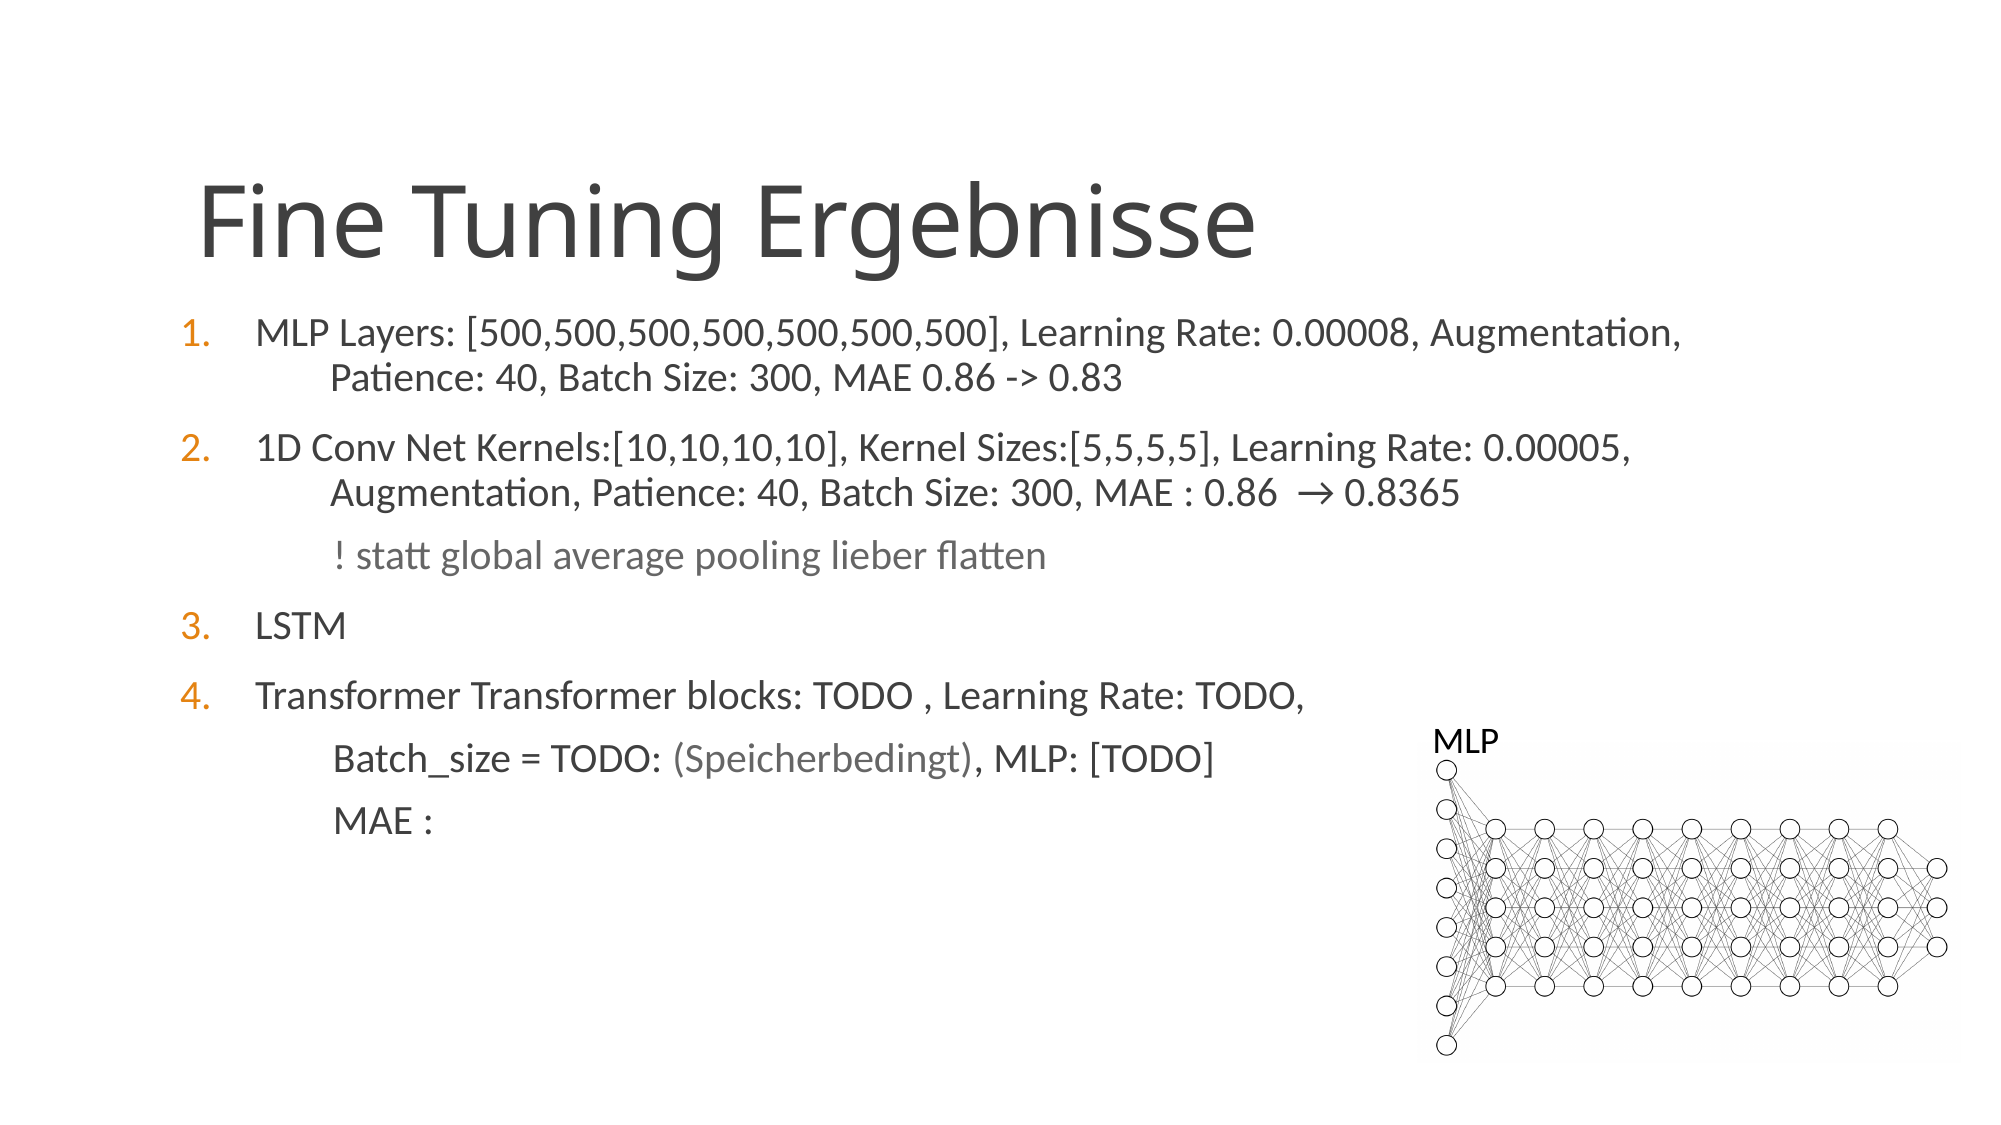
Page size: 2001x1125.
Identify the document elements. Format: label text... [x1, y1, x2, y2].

picture [1417, 742, 1961, 1063]
list MLP Layers: [500,500,500,500,500,500,500], Learning Rate: 0.00008, Augmentation, Patience: 40, Batch Size: 300, MAE 0.86 -> 0.83 1D Conv Net Kernels:[10,10,10,10], Kernel Sizes:[5,5,5,5], Learning Rate: 0.00005, Augmentation, Patience: 40, Batch Size: 300, MAE : 0.86 → 0.8365 ! statt global average pooling lieber flatten LSTM Transformer Transformer blocks: TODO , Learning Rate: TODO, Batch_size = TODO: (Speicherbedingt), MLP: [TODO] MAE : [180, 302, 1831, 963]
title Fine Tuning Ergebnisse [180, 47, 1831, 286]
text_box MLP [1417, 708, 1536, 814]
